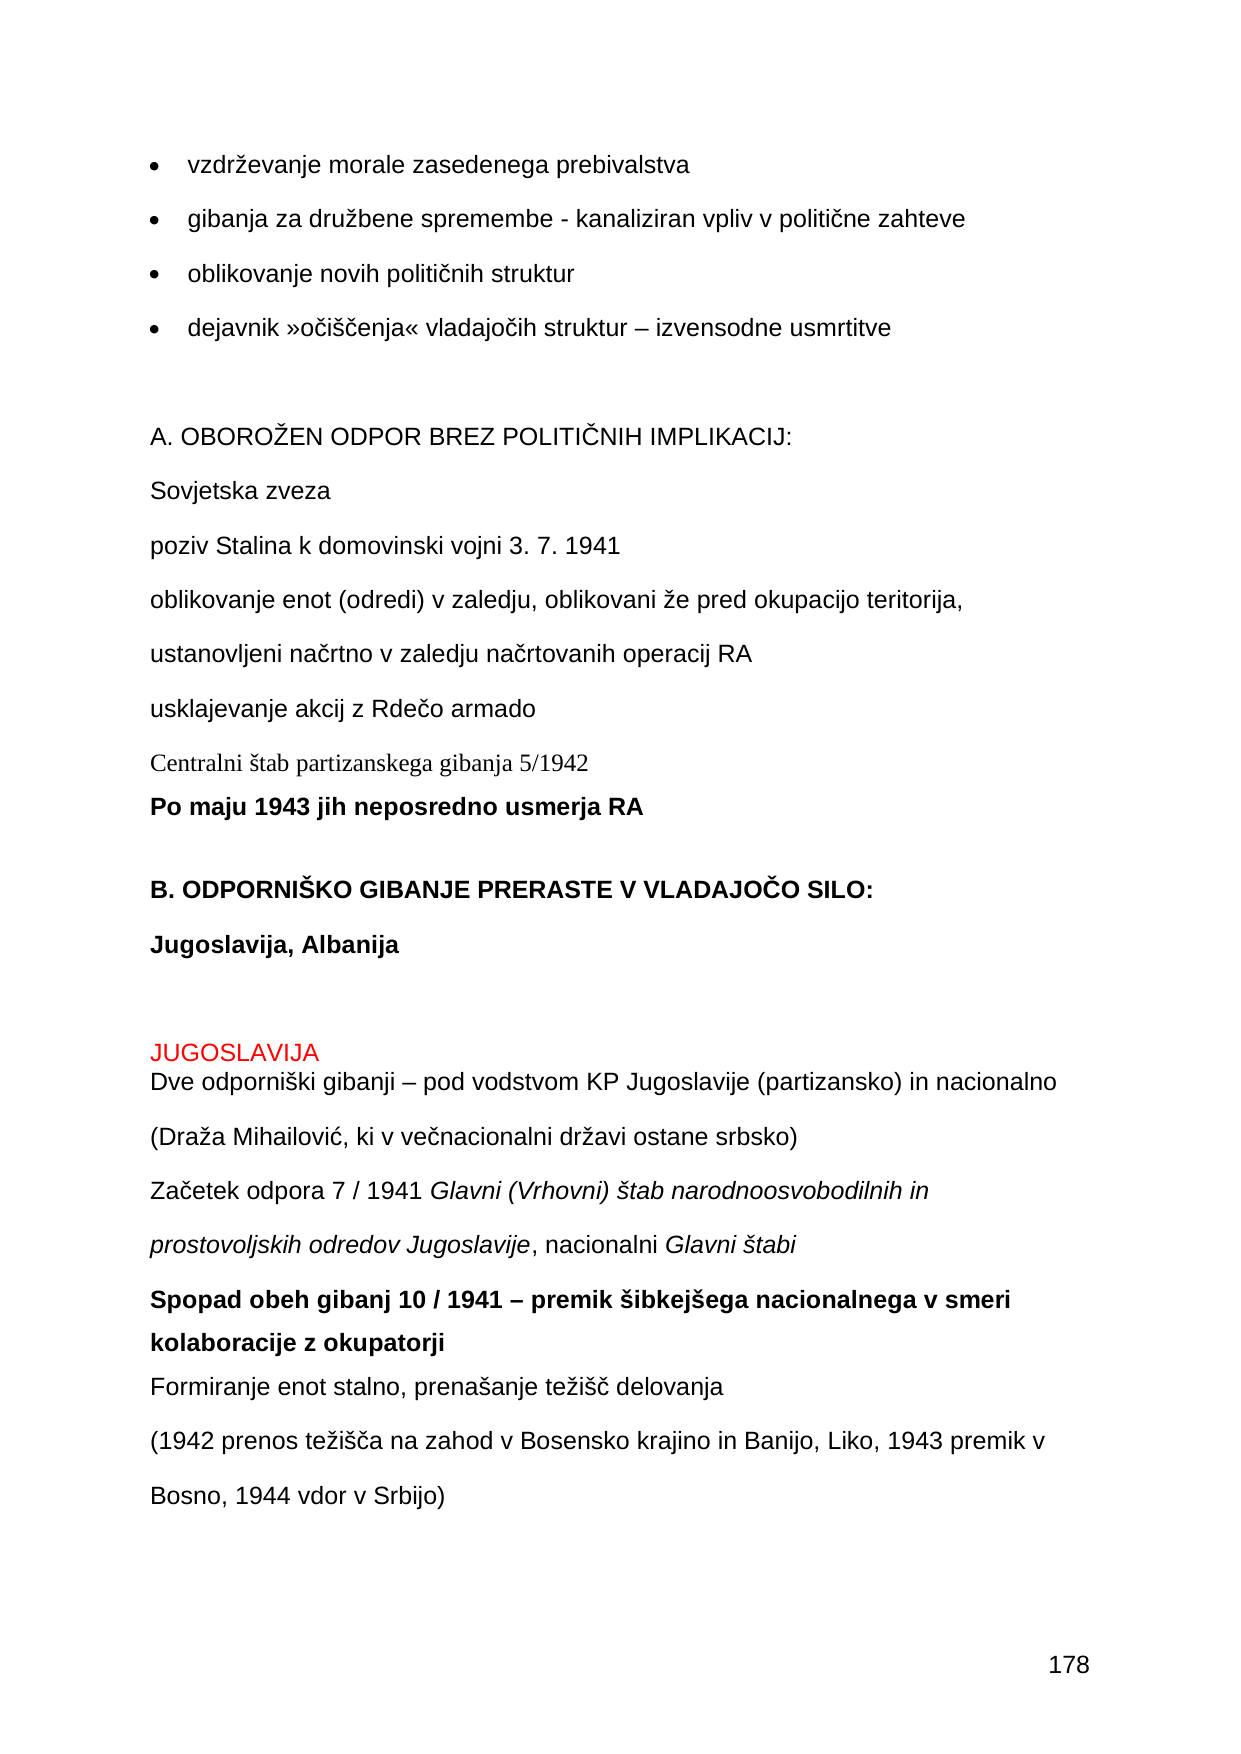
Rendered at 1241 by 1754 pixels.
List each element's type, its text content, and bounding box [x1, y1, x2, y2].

text A. OBOROŽEN ODPOR BREZ POLITIČNIH IMPLIKACIJ: [150, 422, 1090, 458]
text (1942 prenos težišča na zahod v Bosensko krajino in Banijo, Liko, 1943 premik v Bosno, 1944 vdor v Srbijo) [150, 1426, 1090, 1517]
text Začetek odpora 7 / 1941 Glavni (Vrhovni) štab narodnoosvobodilnih in prostovoljskih odredov Jugoslavije, nacionalni Glavni štabi [150, 1176, 1090, 1267]
text Sovjetska zveza [150, 476, 1090, 512]
text B. ODPORNIŠKO GIBANJE PRERASTE V VLADAJOČO SILO: [150, 875, 1090, 911]
text oblikovanje enot (odredi) v zaledju, oblikovani že pred okupacijo teritorija, ustanovljeni načrtno v zaledju načrtovanih operacij RA [150, 585, 1090, 676]
text Formiranje enot stalno, prenašanje težišč delovanja [150, 1372, 1090, 1408]
text Jugoslavija, Albanija [150, 929, 1090, 966]
list oblikovanje novih političnih struktur [150, 259, 1090, 295]
list vzdrževanje morale zasedenega prebivalstva [150, 150, 1090, 186]
text poziv Stalina k domovinski vojni 3. 7. 1941 [150, 531, 1090, 567]
text Spopad obeh gibanj 10 / 1941 – premik šibkejšega nacionalnega v smeri kolaboracije z okupatorji [150, 1285, 1090, 1357]
text usklajevanje akcij z Rdečo armado [150, 694, 1090, 730]
subtitle Centralni štab partizanskega gibanja 5/1942 [150, 748, 1090, 777]
list dejavnik »očiščenja« vladajočih struktur – izvensodne usmrtitve [150, 313, 1090, 349]
text Dve odporniški gibanji – pod vodstvom KP Jugoslavije (partizansko) in nacionalno (Draža Mihailović, ki v večnacionalni državi ostane srbsko) [150, 1067, 1090, 1158]
subtitle Po maju 1943 jih neposredno usmerja RA [150, 792, 1090, 821]
list gibanja za družbene spremembe - kanaliziran vpliv v politične zahteve [150, 204, 1090, 241]
subtitle JUGOSLAVIJA [150, 1038, 1090, 1067]
